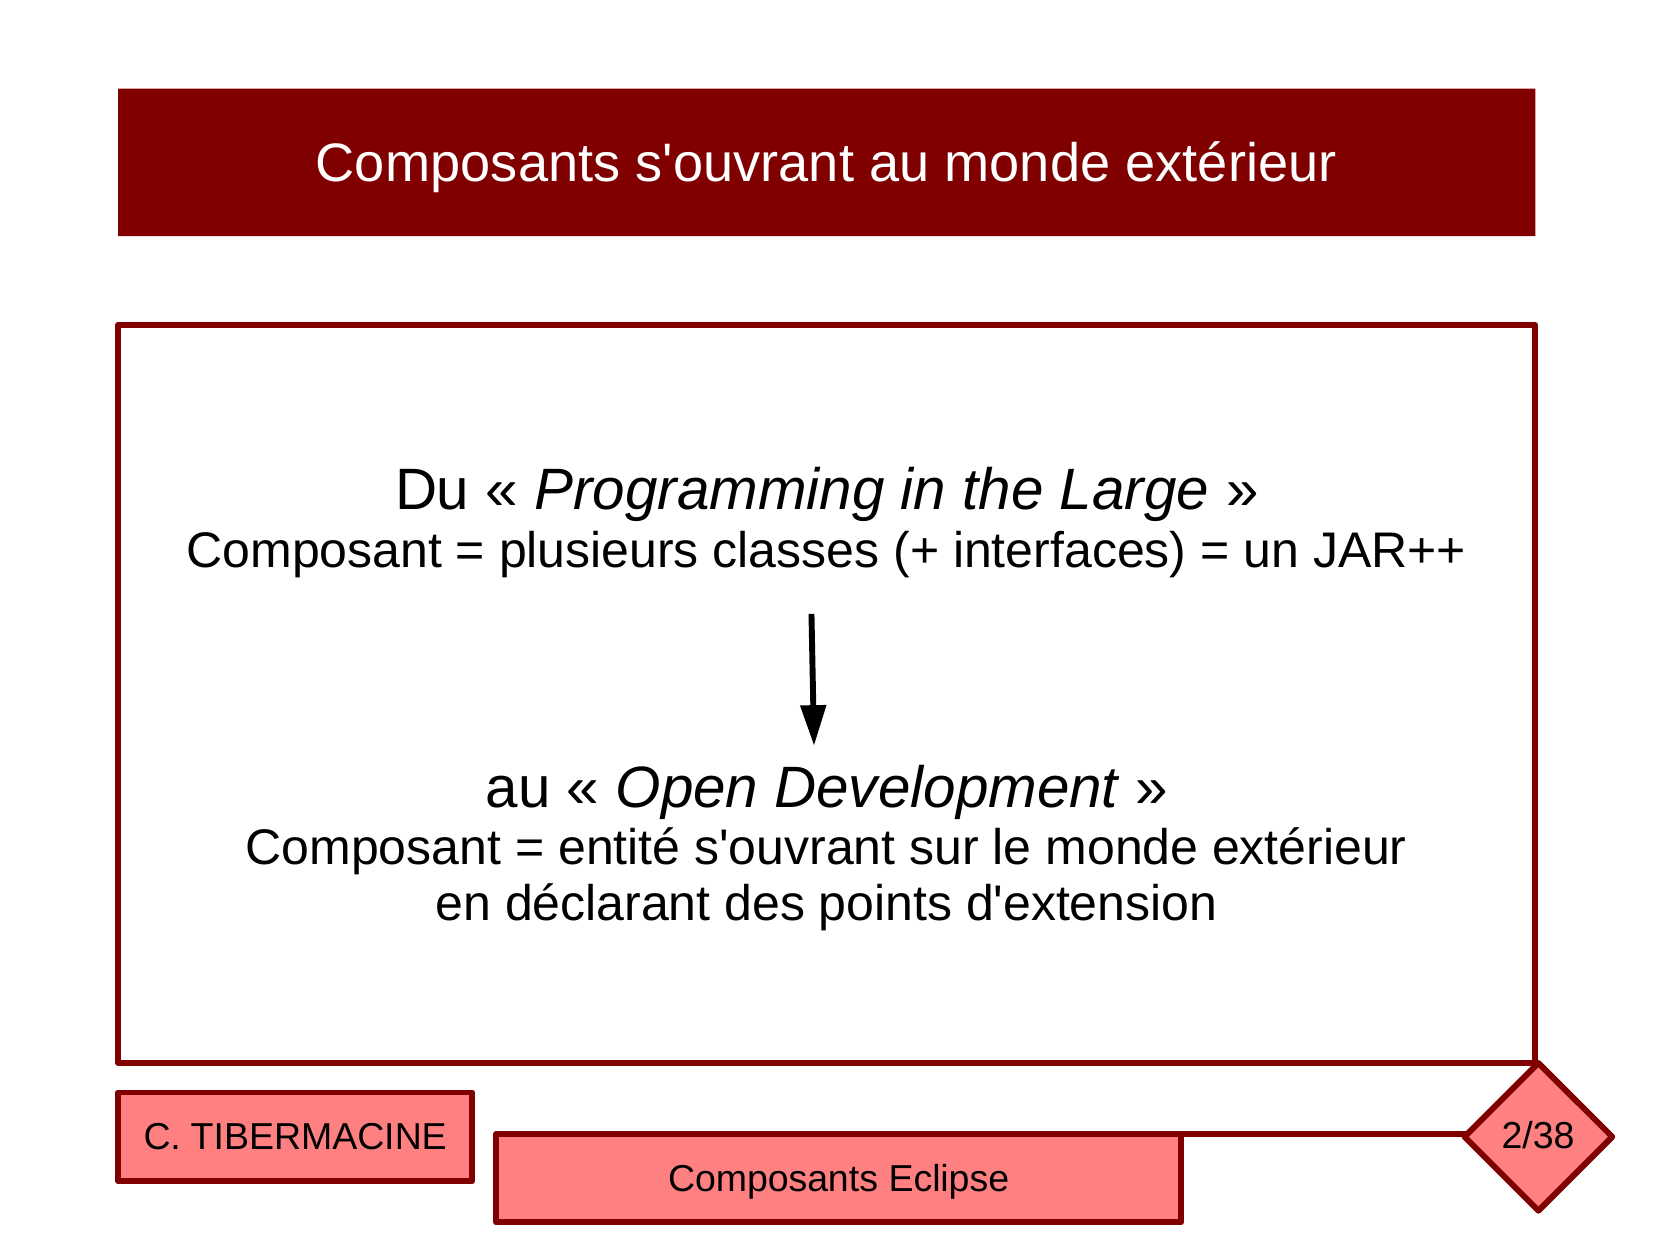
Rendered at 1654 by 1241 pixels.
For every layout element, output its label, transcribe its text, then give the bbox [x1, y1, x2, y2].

text_box Du « Programming in the Large » Composant = plusieurs classes (+ interfaces) = un JAR++ au « Open Development » Composant = entité s'ouvrant sur le monde extérieur en déclarant des points d'extension [118, 324, 1536, 1063]
text_box Composants s'ouvrant au monde extérieur [118, 88, 1536, 237]
text_box [1494, 1062, 1583, 1107]
text_box [1491, 1164, 1586, 1211]
text_box <numéro>/38 [1486, 1107, 1654, 1164]
text_box C. TIBERMACINE [118, 1092, 473, 1182]
text_box [1464, 1115, 1486, 1159]
text_box Composants Eclipse [496, 1133, 1182, 1223]
